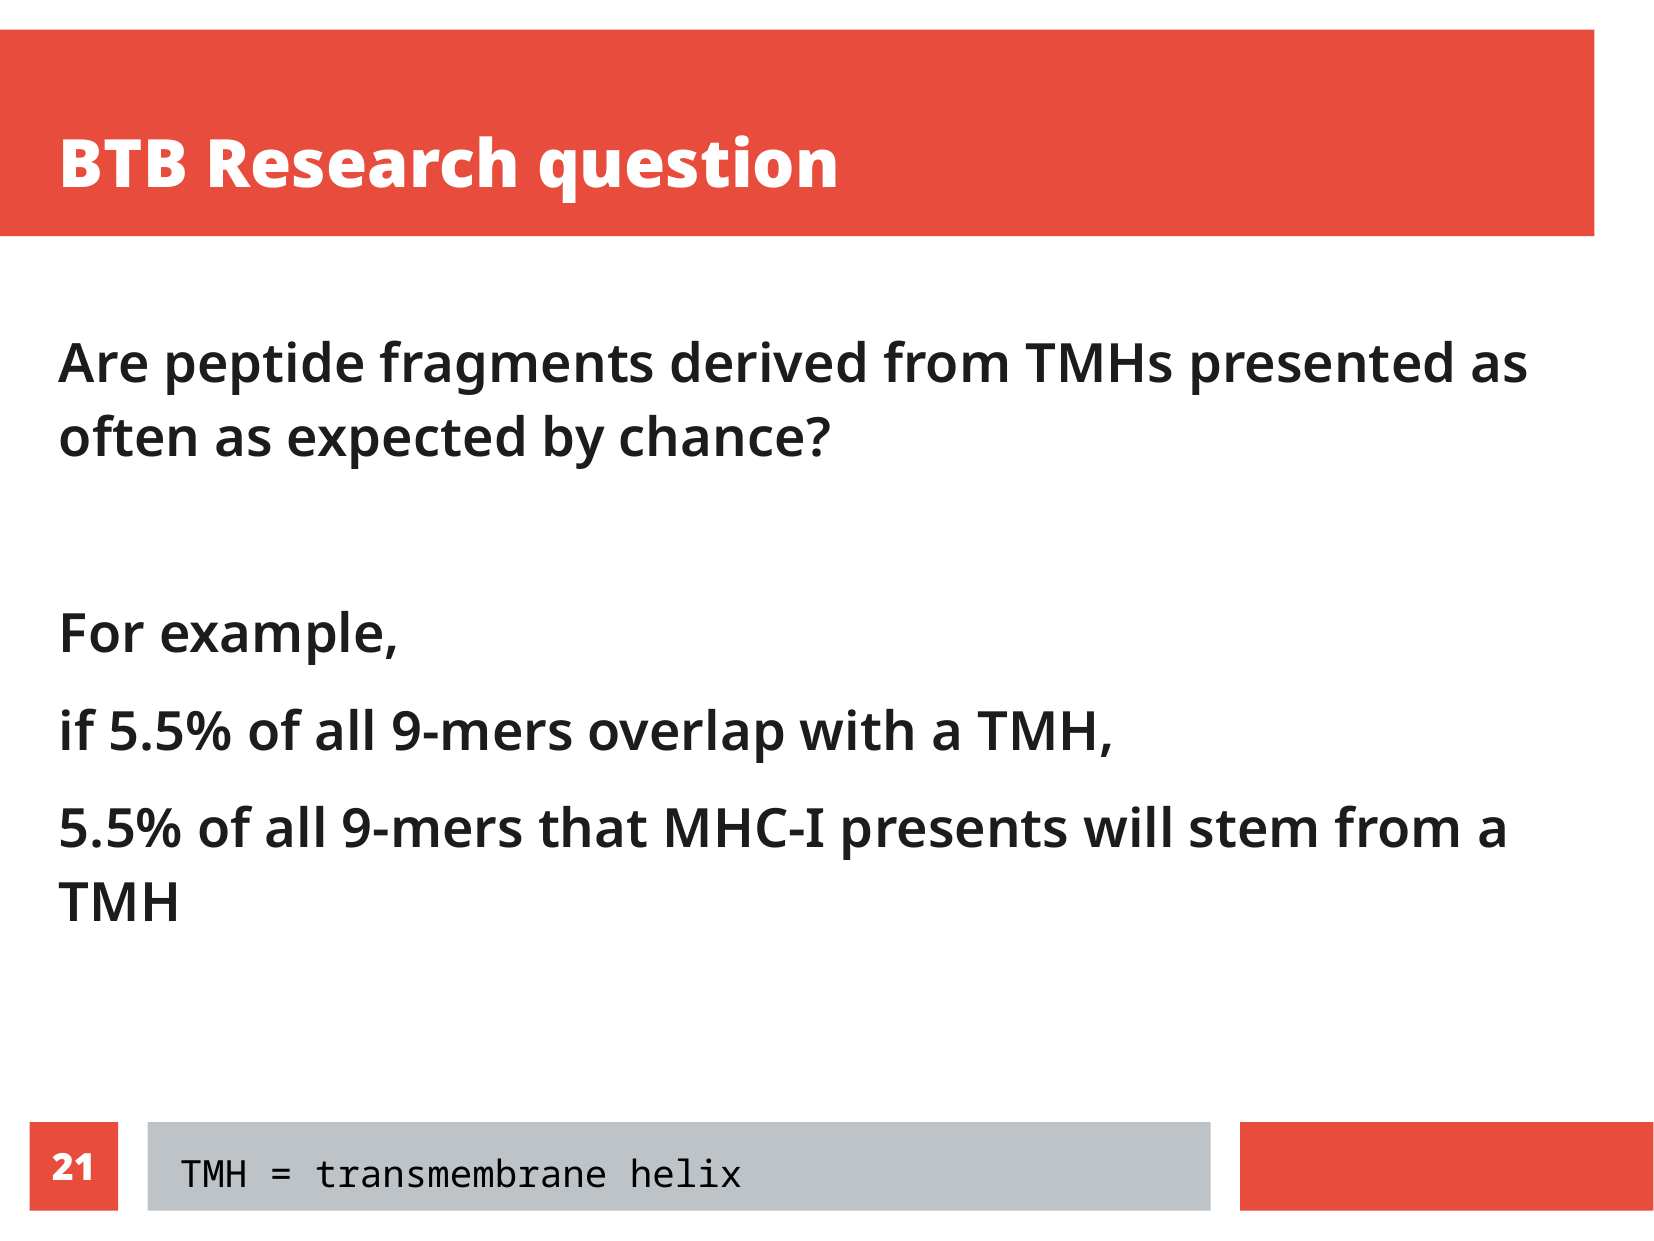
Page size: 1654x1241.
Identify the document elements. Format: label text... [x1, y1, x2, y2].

title BTB Research question [59, 59, 1595, 207]
text_box TMH = transmembrane helix [165, 1140, 738, 1199]
list Are peptide fragments derived from TMHs presented as often as expected by chance? For example, if 5.5% of all 9-mers overlap with a TMH, 5.5% of all 9-mers that MHC-I presents will stem from a TMH [59, 324, 1565, 1093]
